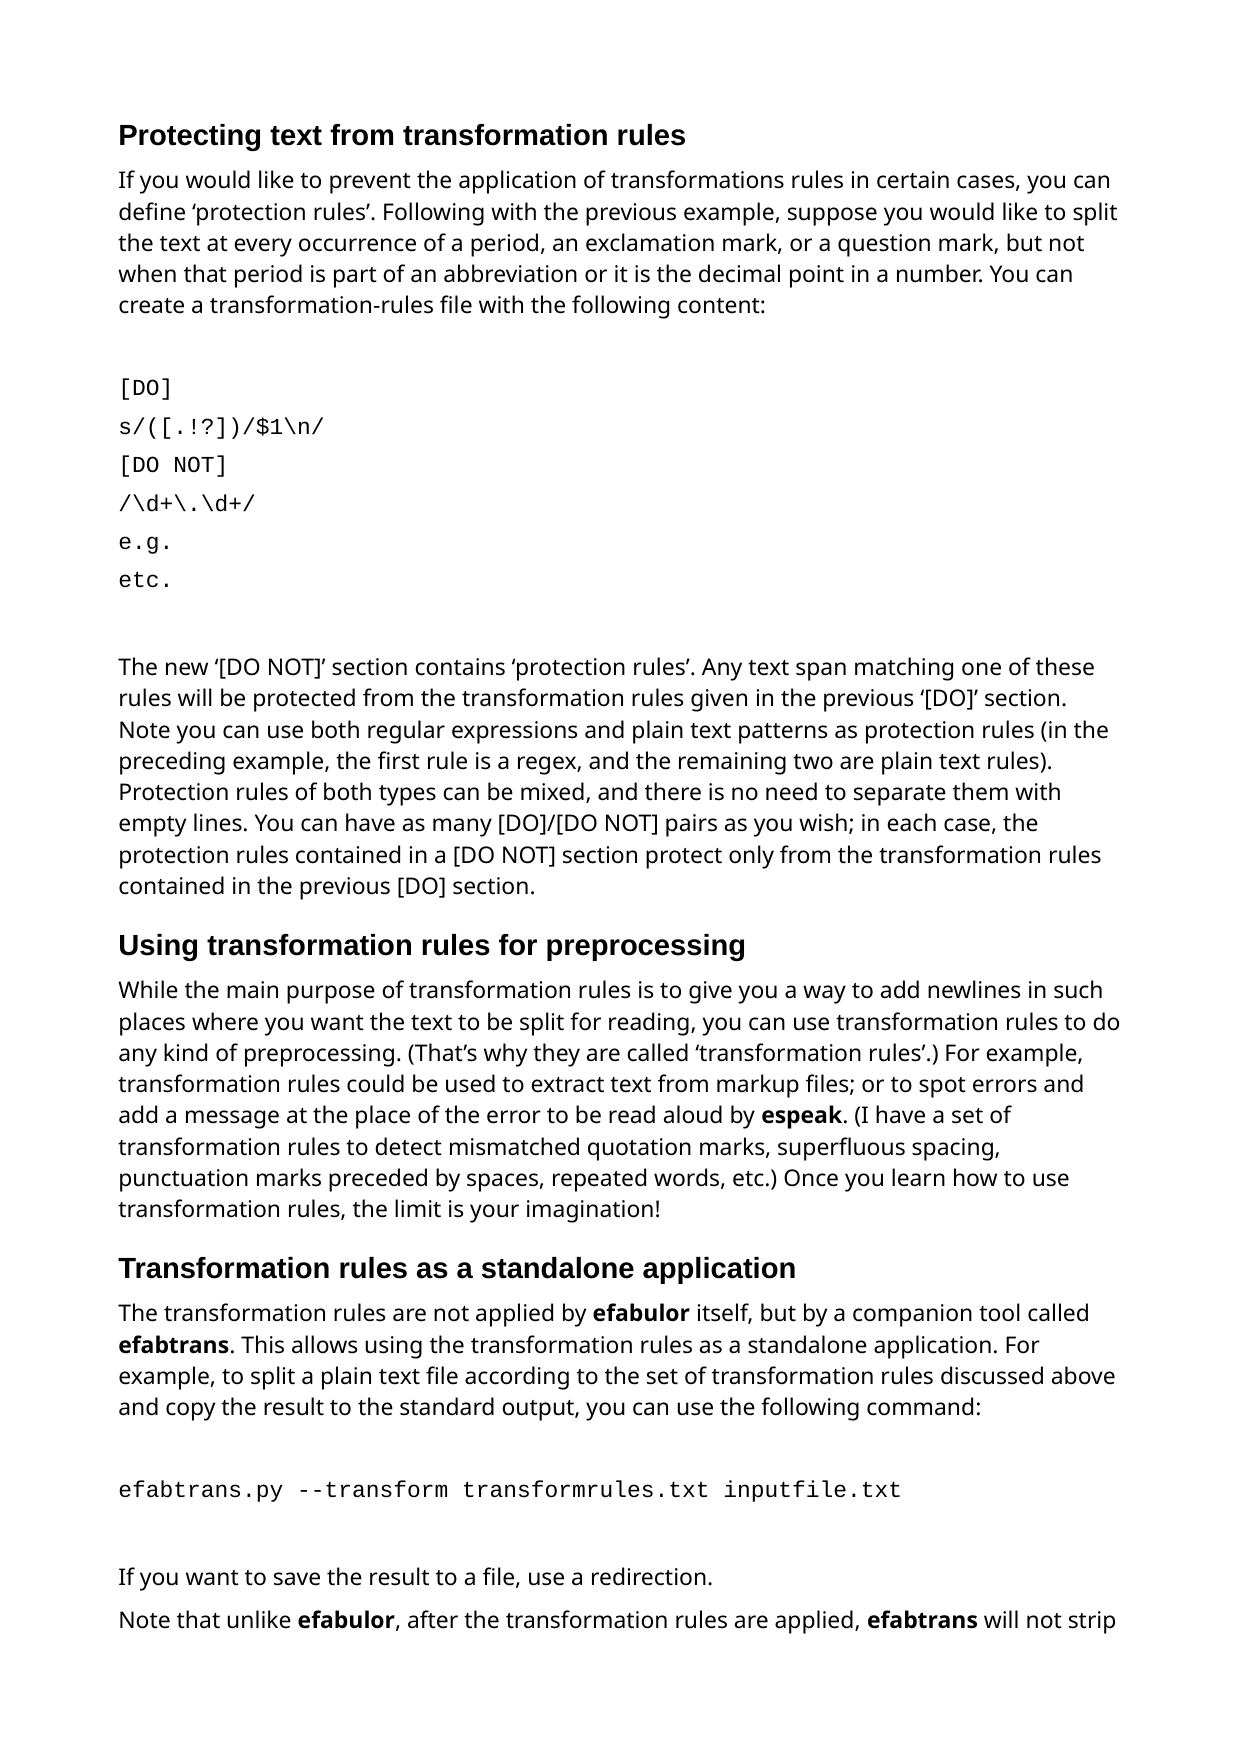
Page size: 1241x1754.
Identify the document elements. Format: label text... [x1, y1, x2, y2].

text If you want to save the result to a file, use a redirection. [118, 1561, 1122, 1592]
text If you would like to prevent the application of transformations rules in certain cases, you can define ‘protection rules’. Following with the previous example, suppose you would like to split the text at every occurrence of a period, an exclamation mark, or a question mark, but not when that period is part of an abbreviation or it is the decimal point in a number. You can create a transformation‑rules file with the following content: [118, 164, 1122, 320]
text The new ‘[DO NOT]’ section contains ‘protection rules’. Any text span matching one of these rules will be protected from the transformation rules given in the previous ‘[DO]’ section. Note you can use both regular expressions and plain text patterns as protection rules (in the preceding example, the first rule is a regex, and the remaining two are plain text rules). Protection rules of both types can be mixed, and there is no need to separate them with empty lines. You can have as many [DO]/[DO NOT] pairs as you wish; in each case, the protection rules contained in a [DO NOT] section protect only from the transformation rules contained in the previous [DO] section. [118, 651, 1122, 901]
text The transformation rules are not applied by efabulor itself, but by a companion tool called efabtrans. This allows using the transformation rules as a standalone application. For example, to split a plain text file according to the set of transformation rules discussed above and copy the result to the standard output, you can use the following command: [118, 1297, 1122, 1422]
text e.g. [118, 530, 1122, 556]
text etc. [118, 569, 1122, 595]
text [DO] [118, 377, 1122, 403]
text /\d+\.\d+/ [118, 492, 1122, 518]
subtitle Using transformation rules for preprocessing [118, 928, 1122, 962]
text [DO NOT] [118, 453, 1122, 479]
text efabtrans.py ‑‑transform transformrules.txt inputfile.txt [118, 1478, 1122, 1504]
subtitle Protecting text from transformation rules [118, 118, 1122, 152]
text While the main purpose of transformation rules is to give you a way to add newlines in such places where you want the text to be split for reading, you can use transformation rules to do any kind of preprocessing. (That’s why they are called ‘transformation rules’.) For example, transformation rules could be used to extract text from markup files; or to spot errors and add a message at the place of the error to be read aloud by espeak. (I have a set of transformation rules to detect mismatched quotation marks, superfluous spacing, punctuation marks preceded by spaces, repeated words, etc.) Once you learn how to use transformation rules, the limit is your imagination! [118, 974, 1122, 1224]
text Note that unlike efabulor, after the transformation rules are applied, efabtrans will not strip [118, 1604, 1122, 1636]
text s/([.!?])/$1\n/ [118, 415, 1122, 441]
subtitle Transformation rules as a standalone application [118, 1251, 1122, 1285]
